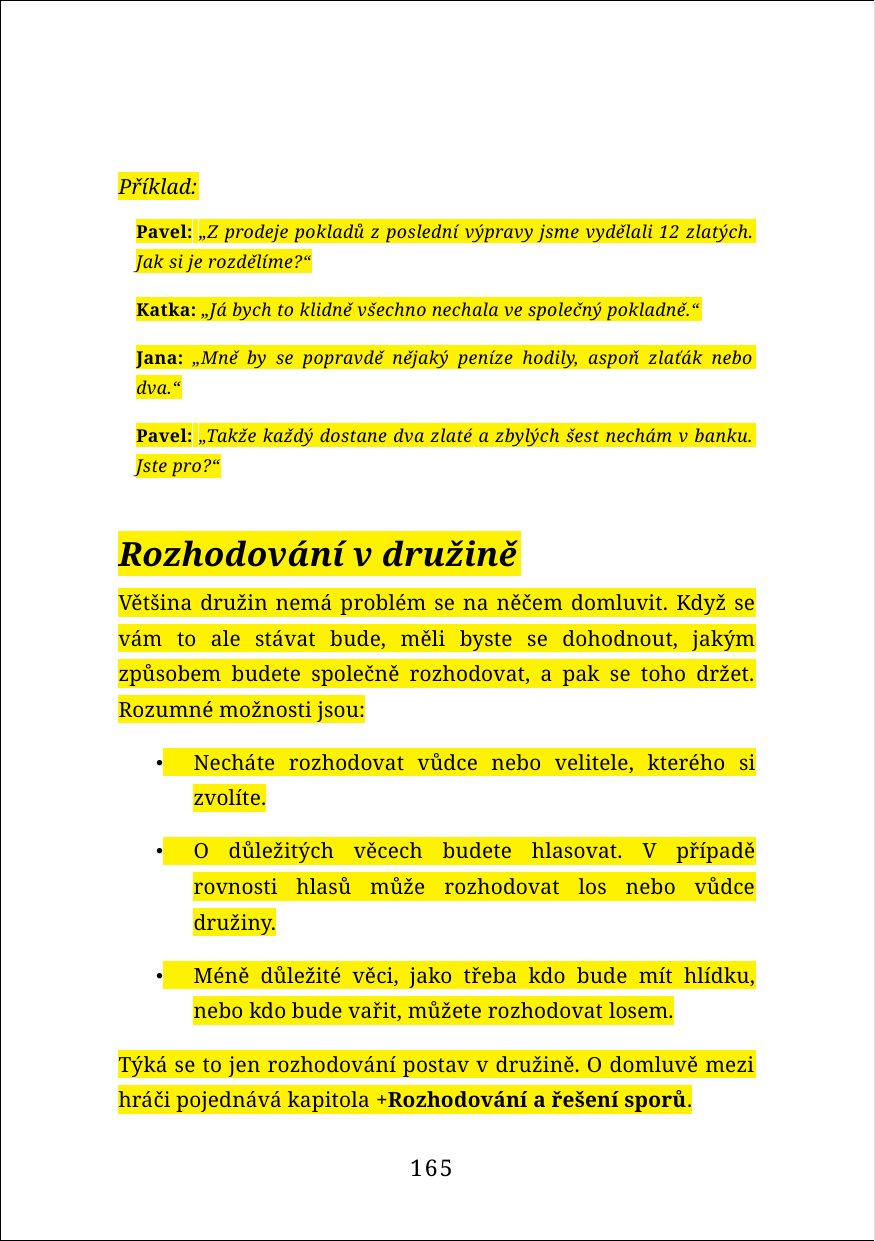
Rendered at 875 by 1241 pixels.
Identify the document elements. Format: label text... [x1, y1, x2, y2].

list O důležitých věcech budete hlasovat. V případě rovnosti hlasů může rozhodovat los nebo vůdce družiny. [156, 837, 756, 936]
text Pavel: „Takže každý dostane dva zlaté a zbylých šest nechám v banku. Jste pro?“ [136, 423, 756, 478]
list Méně důležité věci, jako třeba kdo bude mít hlídku, nebo kdo bude vařit, můžete rozhodovat losem. [156, 961, 756, 1025]
text Týká se to jen rozhodování postav v družině. O domluvě mezi hráči pojednává kapitola +Rozhodování a řešení sporů. [118, 1050, 756, 1114]
subtitle Rozhodování v družině [118, 531, 756, 576]
text Katka: „Já bych to klidně všechno nechala ve společný pokladně.“ [136, 297, 756, 321]
text Pavel: „Z prodeje pokladů z poslední výpravy jsme vydělali 12 zlatých. Jak si je rozdělíme?“ [136, 219, 756, 273]
text Většina družin nemá problém se na něčem domluvit. Když se vám to ale stávat bude, měli byste se dohodnout, jakým způsobem budete společně rozhodovat, a pak se toho držet. Rozumné možnosti jsou: [118, 588, 756, 723]
list Necháte rozhodovat vůdce nebo velitele, kterého si zvolíte. [156, 748, 756, 812]
text Jana: „Mně by se popravdě nějaký peníze hodily, aspoň zlaťák nebo dva.“ [136, 345, 756, 399]
text Příklad: [118, 172, 756, 200]
